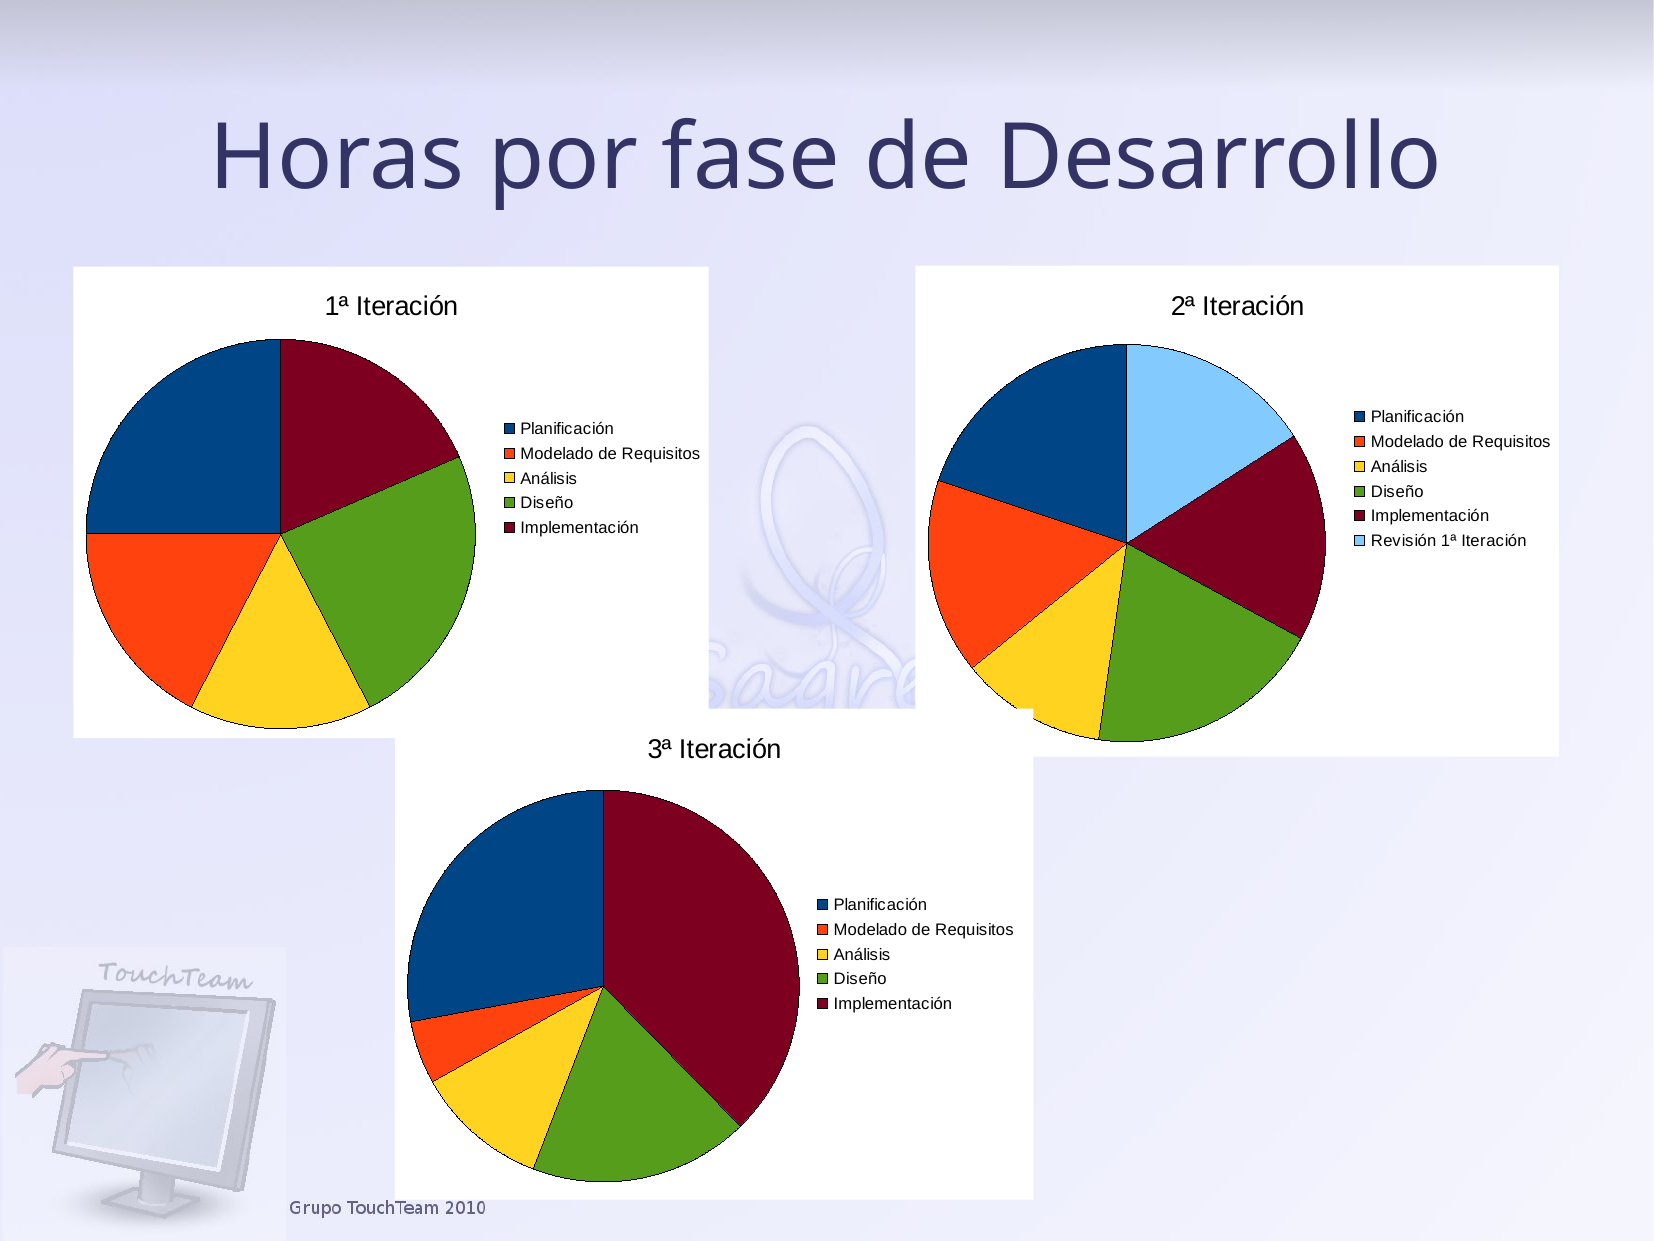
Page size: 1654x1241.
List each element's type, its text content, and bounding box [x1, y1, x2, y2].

title Horas por fase de Desarrollo [82, 49, 1571, 257]
chart [73, 265, 1559, 1200]
picture [0, 0, 1654, 1241]
